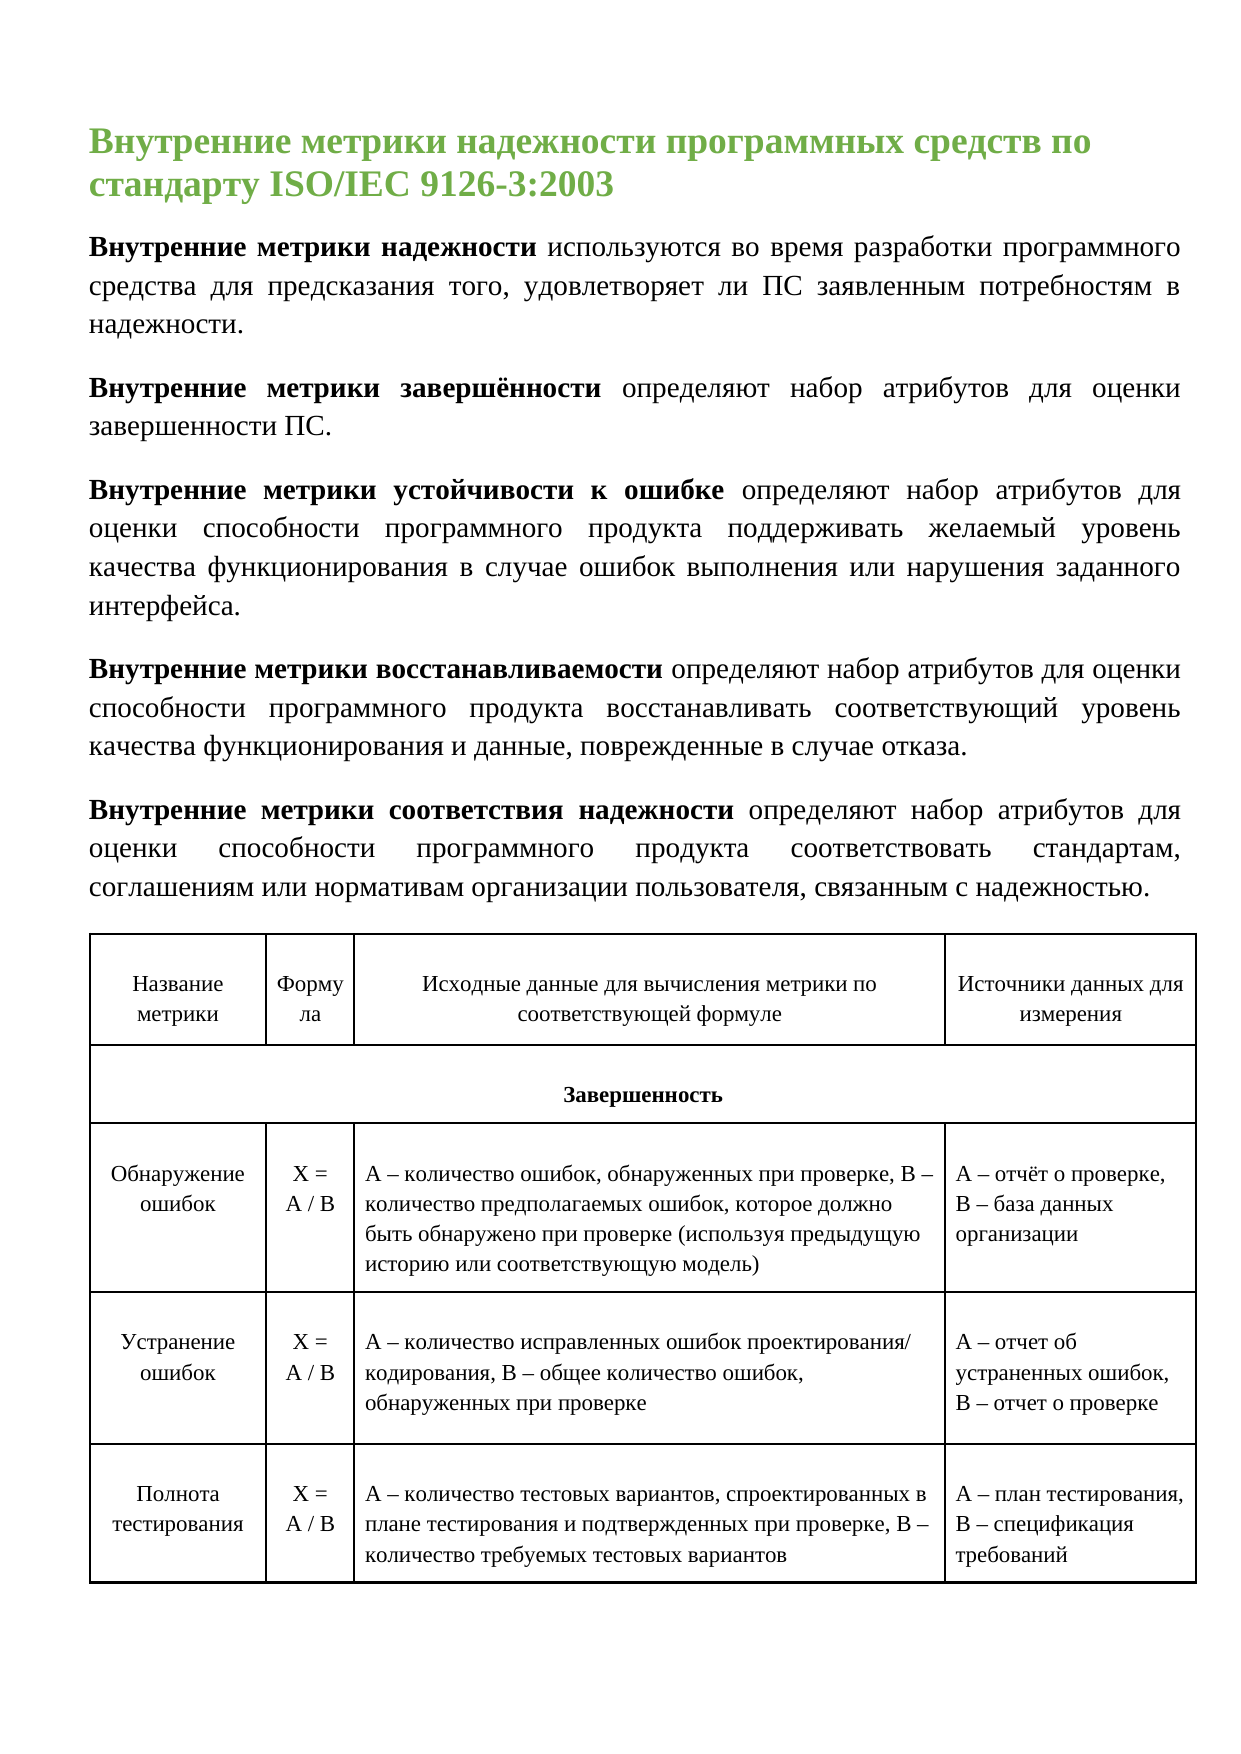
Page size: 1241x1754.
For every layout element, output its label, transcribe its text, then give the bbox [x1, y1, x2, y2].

text Внутренние метрики устойчивости к ошибке определяют набор атрибутов для оценки способности программного продукта поддерживать желаемый уровень качества функционирования в случае ошибок выполнения или нарушения заданного интерфейса. [89, 472, 1181, 621]
table_cell А – отчет об устраненных ошибок, В – отчет о проверке [946, 1293, 1195, 1443]
text Внутренние метрики надежности программных средств по стандарту ISO/IEC 9126-3:2003 [89, 118, 1181, 204]
table_cell X = A / B [267, 1445, 353, 1581]
table_cell А – план тестирования, В – спецификация требований [946, 1445, 1195, 1581]
table_header Формула [267, 935, 353, 1044]
table_cell X = A / B [267, 1124, 353, 1291]
table_header Источники данных для измерения [946, 935, 1195, 1044]
text Внутренние метрики восстанавливаемости определяют набор атрибутов для оценки способности программного продукта восстанавливать соответствующий уровень качества функционирования и данные, поврежденные в случае отказа. [89, 651, 1181, 762]
text Внутренние метрики надежности используются во время разработки программного средства для предсказания того, удовлетворяет ли ПС заявленным потребностям в надежности. [89, 229, 1181, 340]
table_header Название метрики [91, 935, 265, 1044]
text Внутренние метрики соответствия надежности определяют набор атрибутов для оценки способности программного продукта соответствовать стандартам, соглашениям или нормативам организации пользователя, связанным с надежностью. [89, 792, 1181, 902]
table_cell Полнота тестирования [91, 1445, 265, 1581]
table_cell Завершенность [91, 1046, 1195, 1122]
table_header Исходные данные для вычисления метрики по соответствующей формуле [355, 935, 944, 1044]
table_cell Обнаружение ошибок [91, 1124, 265, 1291]
table_cell X = A / B [267, 1293, 353, 1443]
table_cell А – отчёт о проверке, В – база данных организации [946, 1124, 1195, 1291]
table_cell А – количество исправленных ошибок проектирования/ кодирования, В – общее количество ошибок, обнаруженных при проверке [355, 1293, 944, 1443]
table_cell А – количество ошибок, обнаруженных при проверке, В – количество предполагаемых ошибок, которое должно быть обнаружено при проверке (используя предыдущую историю или соответствующую модель) [355, 1124, 944, 1291]
table_cell Устранение ошибок [91, 1293, 265, 1443]
table_cell А – количество тестовых вариантов, спроектированных в плане тестирования и подтвержденных при проверке, В – количество требуемых тестовых вариантов [355, 1445, 944, 1581]
text Внутренние метрики завершённости определяют набор атрибутов для оценки завершенности ПС. [89, 370, 1181, 442]
